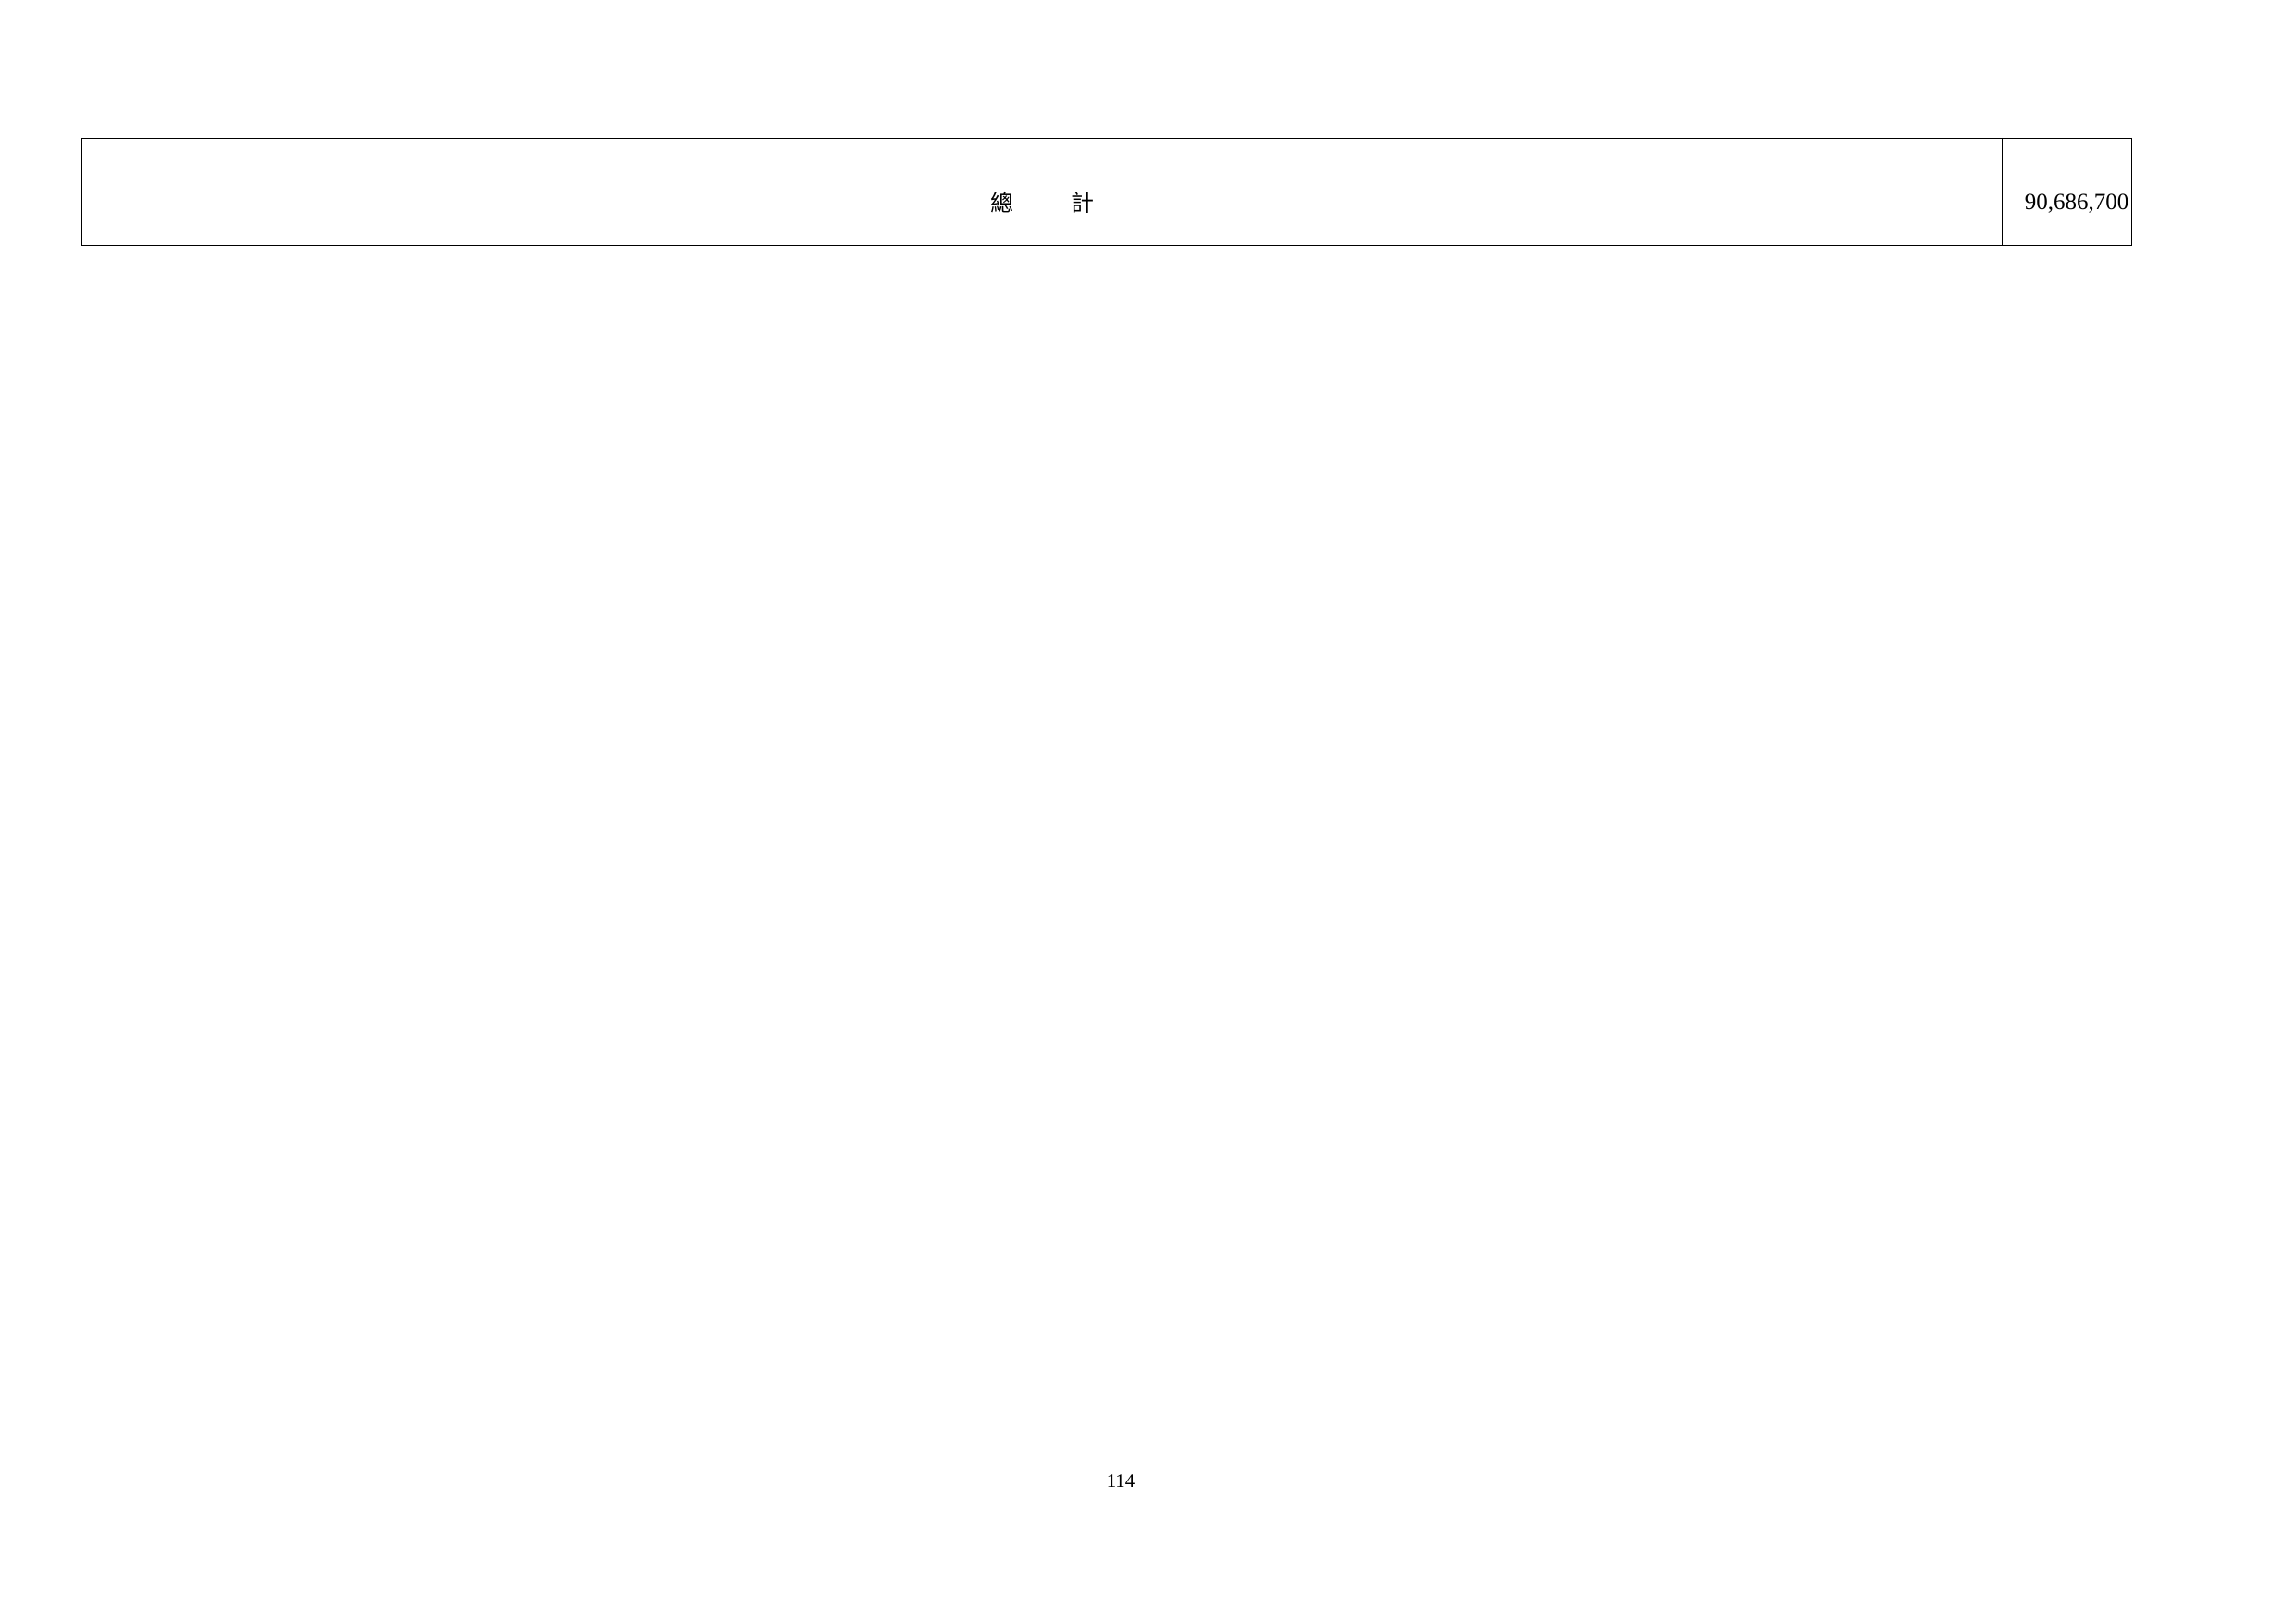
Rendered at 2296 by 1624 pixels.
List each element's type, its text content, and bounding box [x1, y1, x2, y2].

table_cell 90,686,700 [2003, 139, 2131, 244]
table_cell 總 計 [82, 139, 2002, 244]
